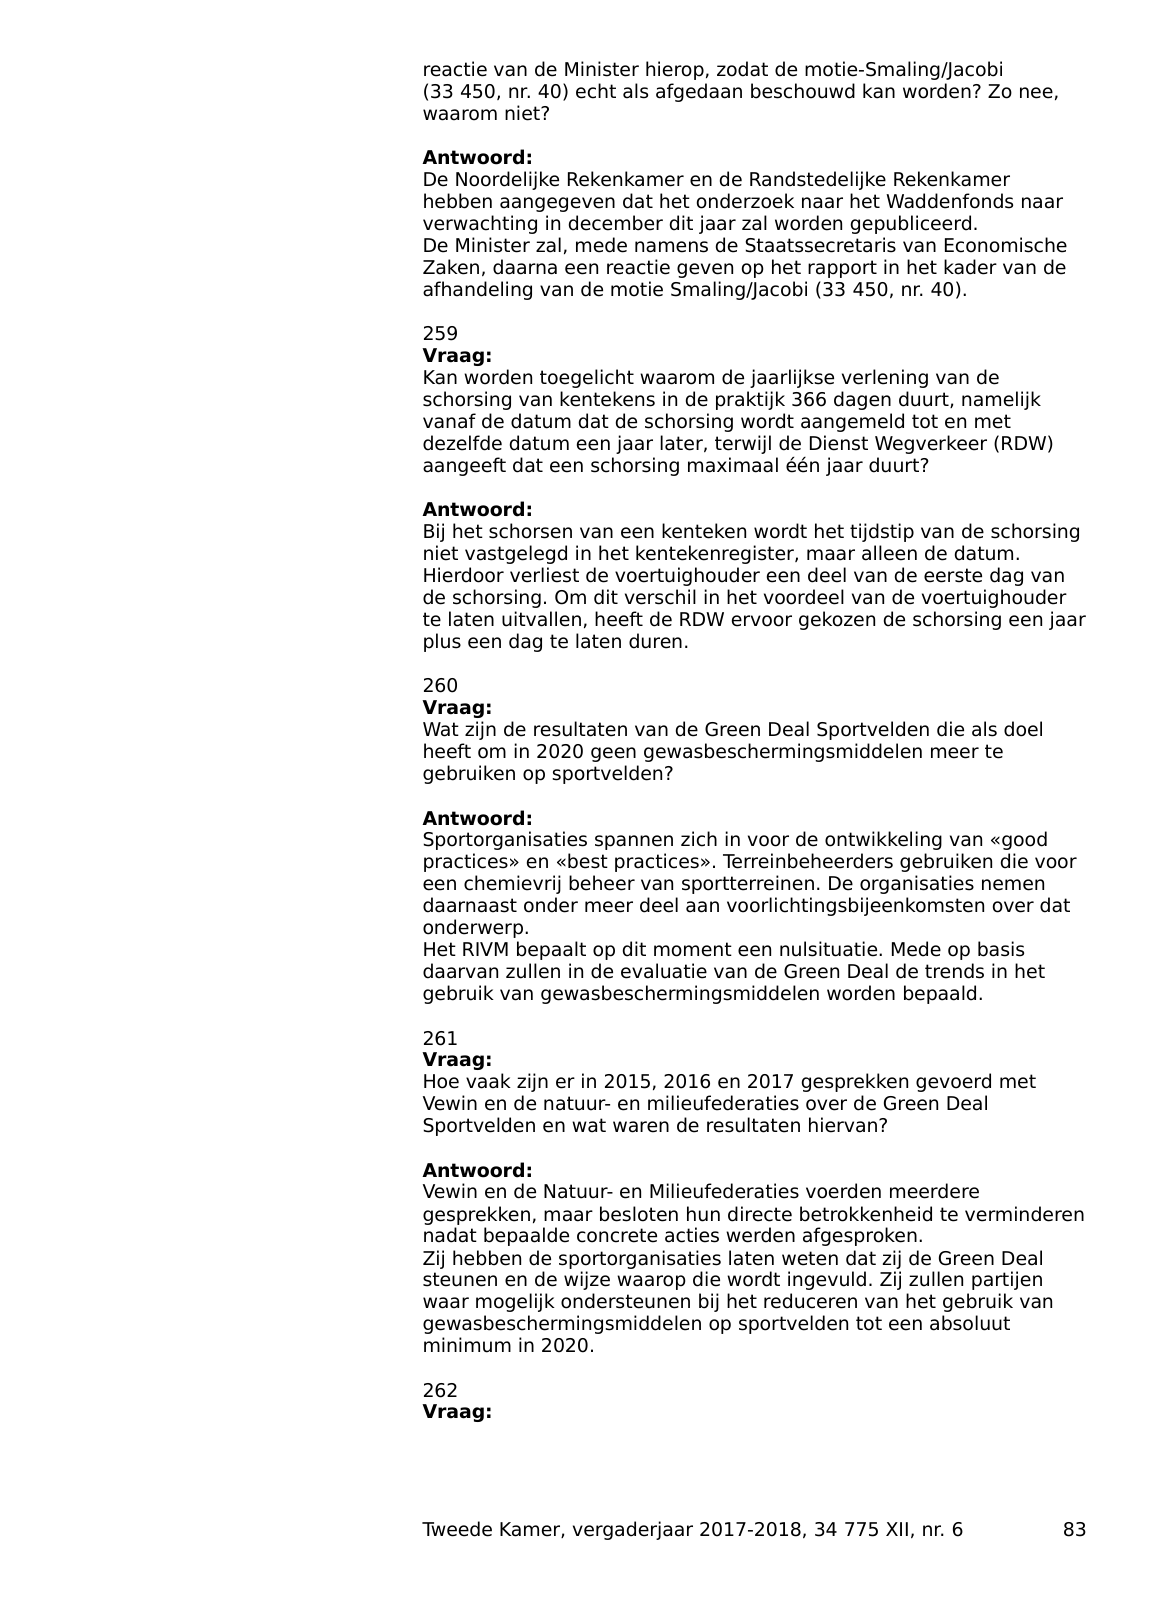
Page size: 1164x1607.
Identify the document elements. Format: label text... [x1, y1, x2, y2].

text 260 [422, 675, 1087, 697]
text Antwoord: [422, 147, 1087, 169]
text Sportorganisaties spannen zich in voor de ontwikkeling van «good practices» en «best practices». Terreinbeheerders gebruiken die voor een chemievrij beheer van sportterreinen. De organisaties nemen daarnaast onder meer deel aan voorlichtingsbijeenkomsten over dat onderwerp. [422, 829, 1087, 939]
text 262 [422, 1379, 1087, 1401]
text Kan worden toegelicht waarom de jaarlijkse verlening van de schorsing van kentekens in de praktijk 366 dagen duurt, namelijk vanaf de datum dat de schorsing wordt aangemeld tot en met dezelfde datum een jaar later, terwijl de Dienst Wegverkeer (RDW) aangeeft dat een schorsing maximaal één jaar duurt? [422, 367, 1087, 477]
text Vraag: [422, 345, 1087, 367]
text Vraag: [422, 697, 1087, 719]
text Antwoord: [422, 499, 1087, 521]
text 259 [422, 323, 1087, 345]
text Het RIVM bepaalt op dit moment een nulsituatie. Mede op basis daarvan zullen in de evaluatie van de Green Deal de trends in het gebruik van gewasbeschermingsmiddelen worden bepaald. [422, 939, 1087, 1005]
text De Noordelijke Rekenkamer en de Randstedelijke Rekenkamer hebben aangegeven dat het onderzoek naar het Waddenfonds naar verwachting in december dit jaar zal worden gepubliceerd. [422, 169, 1087, 235]
text Hoe vaak zijn er in 2015, 2016 en 2017 gesprekken gevoerd met Vewin en de natuur- en milieufederaties over de Green Deal Sportvelden en wat waren de resultaten hiervan? [422, 1071, 1087, 1137]
text De Minister zal, mede namens de Staatssecretaris van Economische Zaken, daarna een reactie geven op het rapport in het kader van de afhandeling van de motie Smaling/Jacobi (33 450, nr. 40). [422, 235, 1087, 301]
text Zij hebben de sportorganisaties laten weten dat zij de Green Deal steunen en de wijze waarop die wordt ingevuld. Zij zullen partijen waar mogelijk ondersteunen bij het reduceren van het gebruik van gewasbeschermingsmiddelen op sportvelden tot een absoluut minimum in 2020. [422, 1247, 1087, 1357]
text 261 [422, 1027, 1087, 1049]
text Bij het schorsen van een kenteken wordt het tijdstip van de schorsing niet vastgelegd in het kentekenregister, maar alleen de datum. Hierdoor verliest de voertuighouder een deel van de eerste dag van de schorsing. Om dit verschil in het voordeel van de voertuighouder te laten uitvallen, heeft de RDW ervoor gekozen de schorsing een jaar plus een dag te laten duren. [422, 521, 1087, 653]
text Antwoord: [422, 1159, 1087, 1181]
text Vraag: [422, 1401, 1087, 1423]
text Antwoord: [422, 807, 1087, 829]
text Wat zijn de resultaten van de Green Deal Sportvelden die als doel heeft om in 2020 geen gewasbeschermingsmiddelen meer te gebruiken op sportvelden? [422, 719, 1087, 785]
text Vewin en de Natuur- en Milieufederaties voerden meerdere gesprekken, maar besloten hun directe betrokkenheid te verminderen nadat bepaalde concrete acties werden afgesproken. [422, 1181, 1087, 1247]
text Vraag: [422, 1049, 1087, 1071]
text reactie van de Minister hierop, zodat de motie-Smaling/Jacobi (33 450, nr. 40) echt als afgedaan beschouwd kan worden? Zo nee, waarom niet? [422, 59, 1087, 125]
